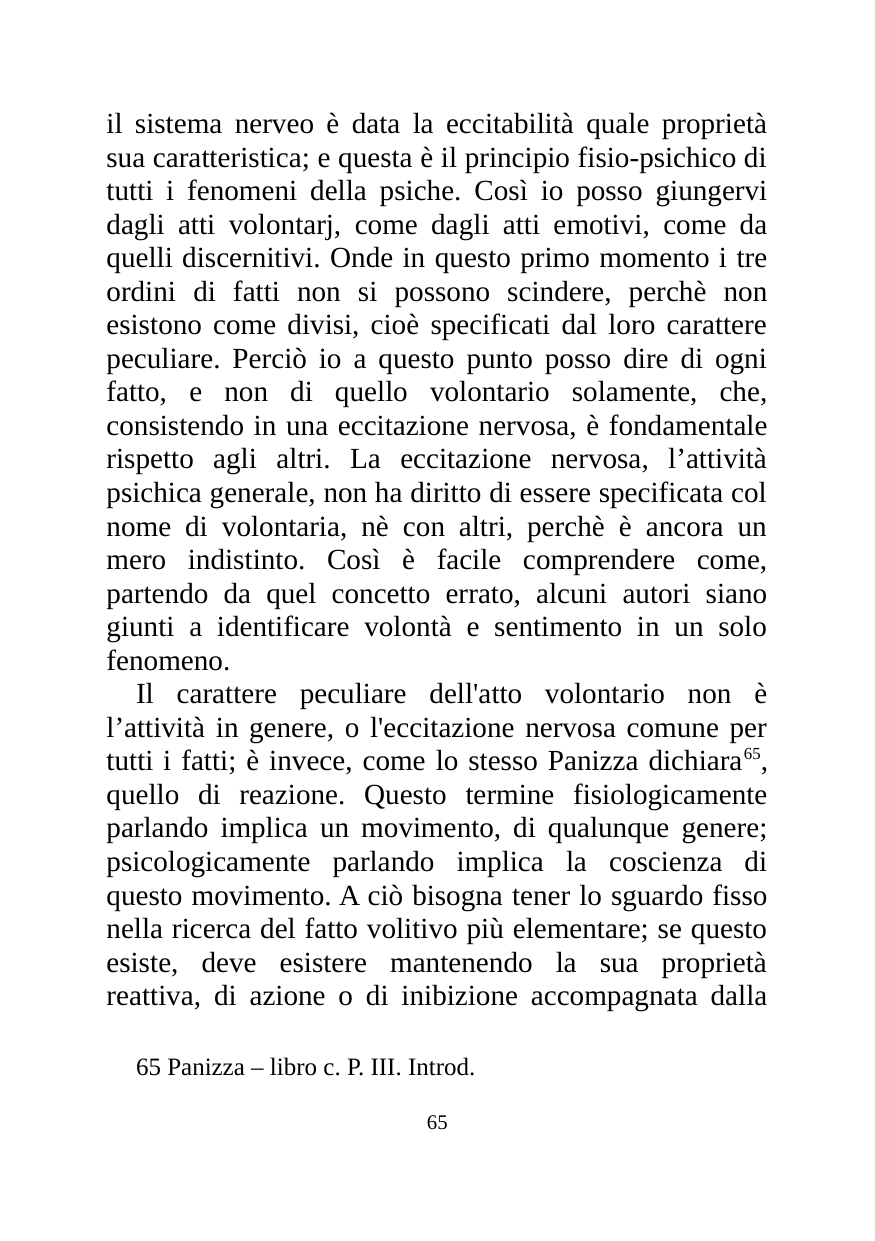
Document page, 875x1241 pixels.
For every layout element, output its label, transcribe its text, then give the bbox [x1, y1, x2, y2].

text Panizza – libro c. P. III. Introd. [106, 1052, 768, 1080]
text il sistema nerveo è data la eccitabilità quale proprietà sua caratteristica; e questa è il principio fisio-psichico di tutti i fenomeni della psiche. Così io posso giungervi dagli atti volontarj, come dagli atti emotivi, come da quelli discernitivi. Onde in questo primo momento i tre ordini di fatti non si possono scindere, perchè non esistono come divisi, cioè specificati dal loro carattere peculiare. Perciò io a questo punto posso dire di ogni fatto, e non di quello volontario solamente, che, consistendo in una eccitazione nervosa, è fondamentale rispetto agli altri. La eccitazione nervosa, l’attività psichica generale, non ha diritto di essere specificata col nome di volontaria, nè con altri, perchè è ancora un mero indistinto. Così è facile comprendere come, partendo da quel concetto errato, alcuni autori siano giunti a identificare volontà e sentimento in un solo fenomeno. [106, 106, 768, 676]
text Il carattere peculiare dell'atto volontario non è l’attività in genere, o l'eccitazione nervosa comune per tutti i fatti; è invece, come lo stesso Panizza dichiara, quello di reazione. Questo termine fisiologicamente parlando implica un movimento, di qualunque genere; psicologicamente parlando implica la coscienza di questo movimento. A ciò bisogna tener lo sguardo fisso nella ricerca del fatto volitivo più elementare; se questo esiste, deve esistere mantenendo la sua proprietà reattiva, di azione o di inibizione accompagnata dalla [106, 676, 768, 1012]
